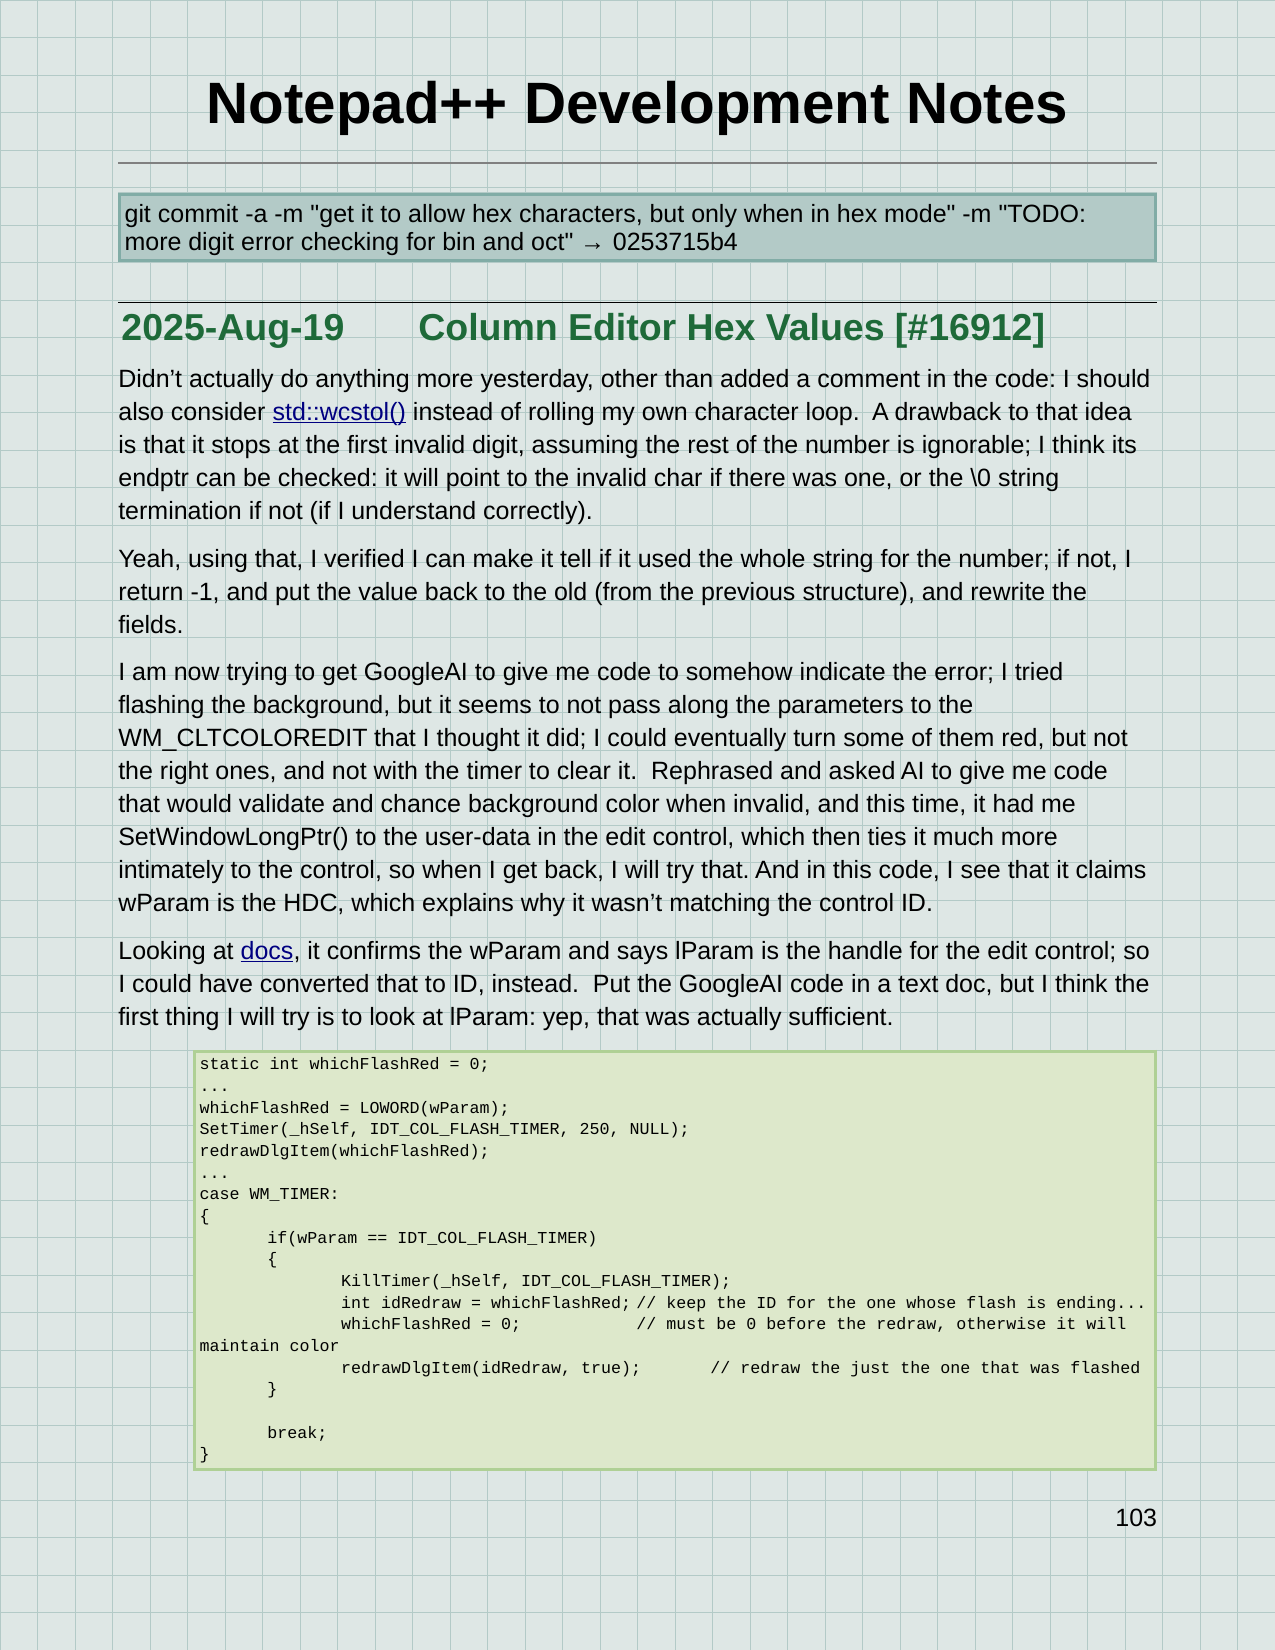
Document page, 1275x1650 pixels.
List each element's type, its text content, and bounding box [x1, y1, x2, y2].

text ... [196, 1158, 1154, 1180]
text Looking at docs, it confirms the wParam and says lParam is the handle for the edit control; so I could have converted that to ID, instead. Put the GoogleAI code in a text doc, but I think the first thing I will try is to look at lParam: yep, that was actually sufficient. [118, 936, 1157, 1031]
text { [196, 1245, 1154, 1266]
text redrawDlgItem(whichFlashRed); [196, 1136, 1154, 1158]
subtitle 2025-Aug-19 Column Editor Hex Values [#16912] [118, 303, 1157, 351]
text { [196, 1201, 1154, 1223]
text Didn’t actually do anything more yesterday, other than added a comment in the code: I should also consider std::wcstol() instead of rolling my own character loop. A drawback to that idea is that it stops at the first invalid digit, assuming the rest of the number is ignorable; I think its endptr can be checked: it will point to the invalid char if there was one, or the \0 string termination if not (if I understand correctly). [118, 364, 1157, 525]
text git commit -a -m "get it to allow hex characters, but only when in hex mode" -m "TODO: more digit error checking for bin and oct" → 0253715b4 [121, 196, 1154, 259]
text int idRedraw = whichFlashRed; // keep the ID for the one whose flash is ending... [196, 1288, 1154, 1310]
text I am now trying to get GoogleAI to give me code to somehow indicate the error; I tried flashing the background, but it seems to not pass along the parameters to the WM_CLTCOLOREDIT that I thought it did; I could eventually turn some of them red, but not the right ones, and not with the timer to clear it. Rephrased and asked AI to give me code that would validate and chance background color when invalid, and this time, it had me SetWindowLongPtr() to the user-data in the edit control, which then ties it much more intimately to the control, so when I get back, I will try that. And in this code, I see that it claims wParam is the HDC, which explains why it wasn’t matching the control ID. [118, 657, 1157, 917]
text } [196, 1375, 1154, 1396]
text whichFlashRed = LOWORD(wParam); [196, 1093, 1154, 1115]
text Yeah, using that, I verified I can make it tell if it used the whole string for the number; if not, I return -1, and put the value back to the old (from the previous structure), and rewrite the fields. [118, 544, 1157, 638]
text break; [196, 1418, 1154, 1440]
text if(wParam == IDT_COL_FLASH_TIMER) [196, 1223, 1154, 1245]
text } [196, 1440, 1154, 1468]
text whichFlashRed = 0; // must be 0 before the redraw, otherwise it will maintain color [196, 1310, 1154, 1353]
text ... [196, 1071, 1154, 1093]
text KillTimer(_hSelf, IDT_COL_FLASH_TIMER); [196, 1266, 1154, 1288]
text redrawDlgItem(idRedraw, true); // redraw the just the one that was flashed [196, 1353, 1154, 1375]
text static int whichFlashRed = 0; [196, 1053, 1154, 1071]
text SetTimer(_hSelf, IDT_COL_FLASH_TIMER, 250, NULL); [196, 1115, 1154, 1136]
text case WM_TIMER: [196, 1180, 1154, 1201]
